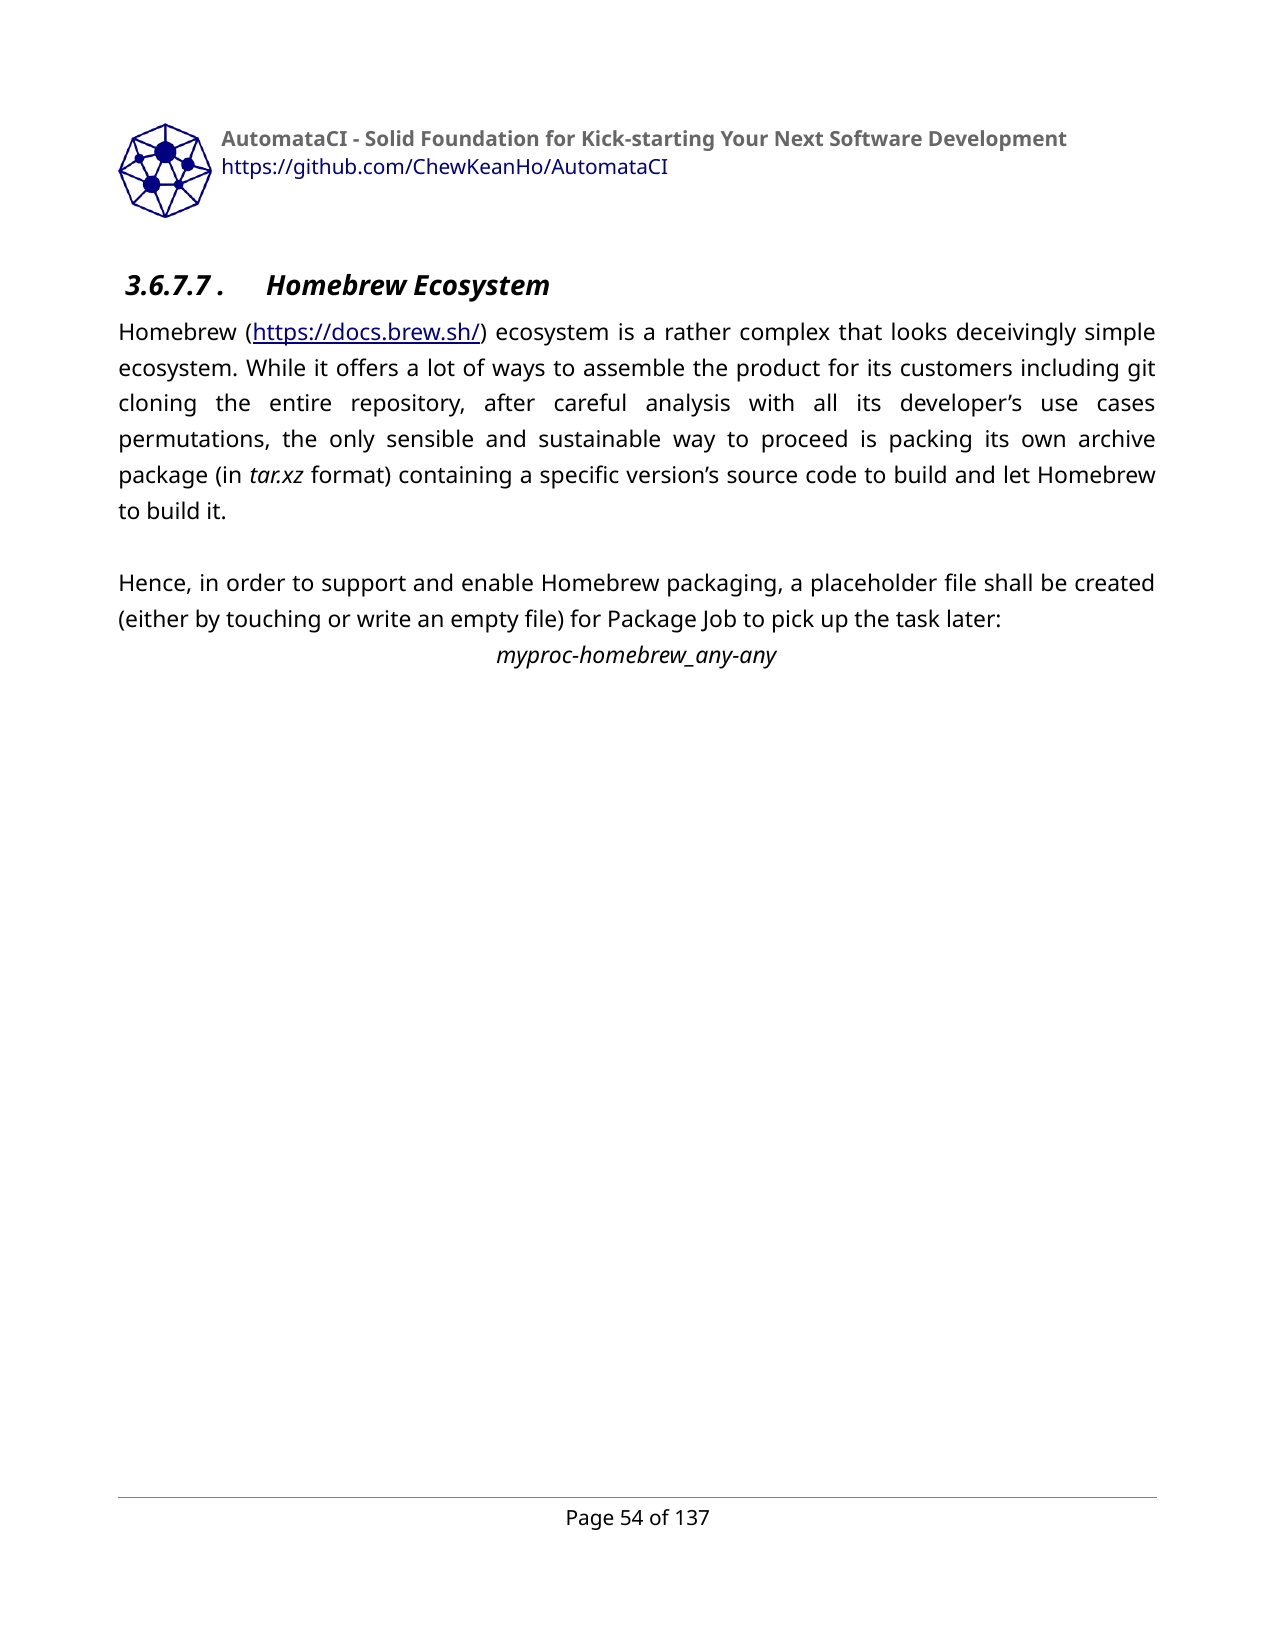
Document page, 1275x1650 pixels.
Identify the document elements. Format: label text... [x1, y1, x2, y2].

subtitle Homebrew Ecosystem [118, 265, 1157, 303]
text Homebrew (https://docs.brew.sh/) ecosystem is a rather complex that looks deceivingly simple ecosystem. While it offers a lot of ways to assemble the product for its customers including git cloning the entire repository, after careful analysis with all its developer’s use cases permutations, the only sensible and sustainable way to proceed is packing its own archive package (in tar.xz format) containing a specific version’s source code to build and let Homebrew to build it. [118, 316, 1157, 526]
text Hence, in order to support and enable Homebrew packaging, a placeholder file shall be created (either by touching or write an empty file) for Package Job to pick up the task later: [118, 567, 1157, 634]
text myproc-homebrew_any-any [118, 639, 1157, 670]
picture [118, 123, 212, 218]
